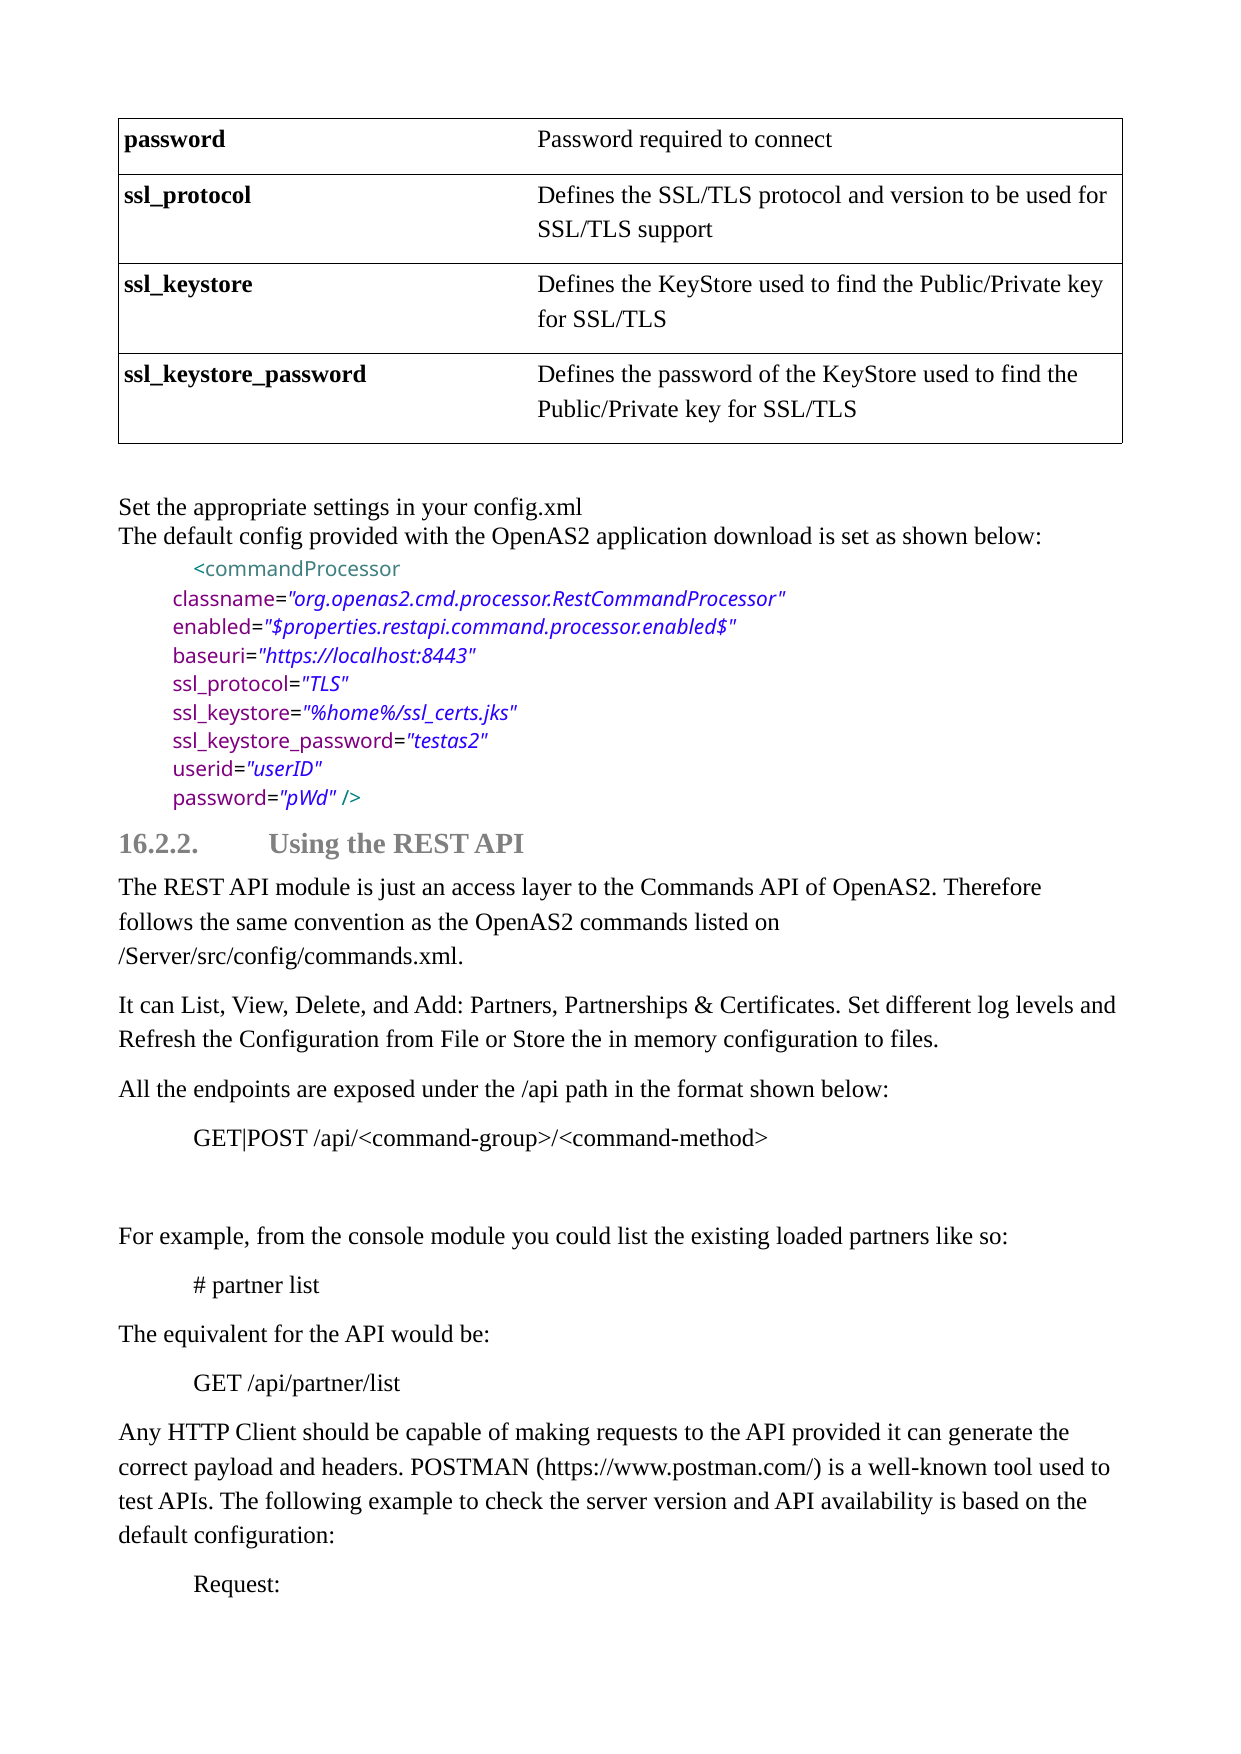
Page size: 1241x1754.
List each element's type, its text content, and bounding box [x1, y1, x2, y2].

text Request: [193, 1569, 1122, 1598]
text Any HTTP Client should be capable of making requests to the API provided it can generate the correct payload and headers. POSTMAN (https://www.postman.com/) is a well-known tool used to test APIs. The following example to check the server version and API availability is based on the default configuration: [118, 1417, 1122, 1549]
text The equivalent for the API would be: [118, 1319, 1122, 1348]
table_cell ssl_protocol [119, 175, 531, 263]
table_cell ssl_keystore_password [119, 354, 531, 443]
table_cell password [119, 119, 531, 173]
text The REST API module is just an access layer to the Commands API of OpenAS2. Therefore follows the same convention as the OpenAS2 commands listed on /Server/src/config/commands.xml. [118, 872, 1122, 970]
text enabled="$properties.restapi.command.processor.enabled$" [118, 612, 1122, 641]
text ssl_keystore="%home%/ssl_certs.jks" [118, 698, 1122, 726]
text baseuri="https://localhost:8443" [118, 641, 1122, 669]
table_cell Defines the password of the KeyStore used to find the Public/Private key for SSL/TLS [531, 354, 1122, 443]
text # partner list [193, 1270, 1122, 1299]
table_cell Defines the KeyStore used to find the Public/Private key for SSL/TLS [531, 264, 1122, 353]
text Set the appropriate settings in your config.xml The default config provided with the OpenAS2 application download is set as shown below: <commandProcessor [118, 492, 1122, 584]
text userid="userID" [118, 754, 1122, 783]
text It can List, View, Delete, and Add: Partners, Partnerships & Certificates. Set different log levels and Refresh the Configuration from File or Store the in memory configuration to files. [118, 990, 1122, 1053]
text GET|POST /api/<command-group>/<command-method> [193, 1123, 1122, 1151]
table_cell Defines the SSL/TLS protocol and version to be used for SSL/TLS support [531, 175, 1122, 263]
text GET /api/partner/list [193, 1368, 1122, 1397]
table_cell Password required to connect [531, 119, 1122, 173]
text classname="org.openas2.cmd.processor.RestCommandProcessor" [118, 584, 1122, 612]
text password="pWd" /> [118, 783, 1122, 811]
text All the endpoints are exposed under the /api path in the format shown below: [118, 1074, 1122, 1102]
text ssl_protocol="TLS" [118, 669, 1122, 698]
table_cell ssl_keystore [119, 264, 531, 353]
text ssl_keystore_password="testas2" [118, 726, 1122, 754]
subtitle Using the REST API [118, 826, 1122, 859]
text For example, from the console module you could list the existing loaded partners like so: [118, 1221, 1122, 1249]
